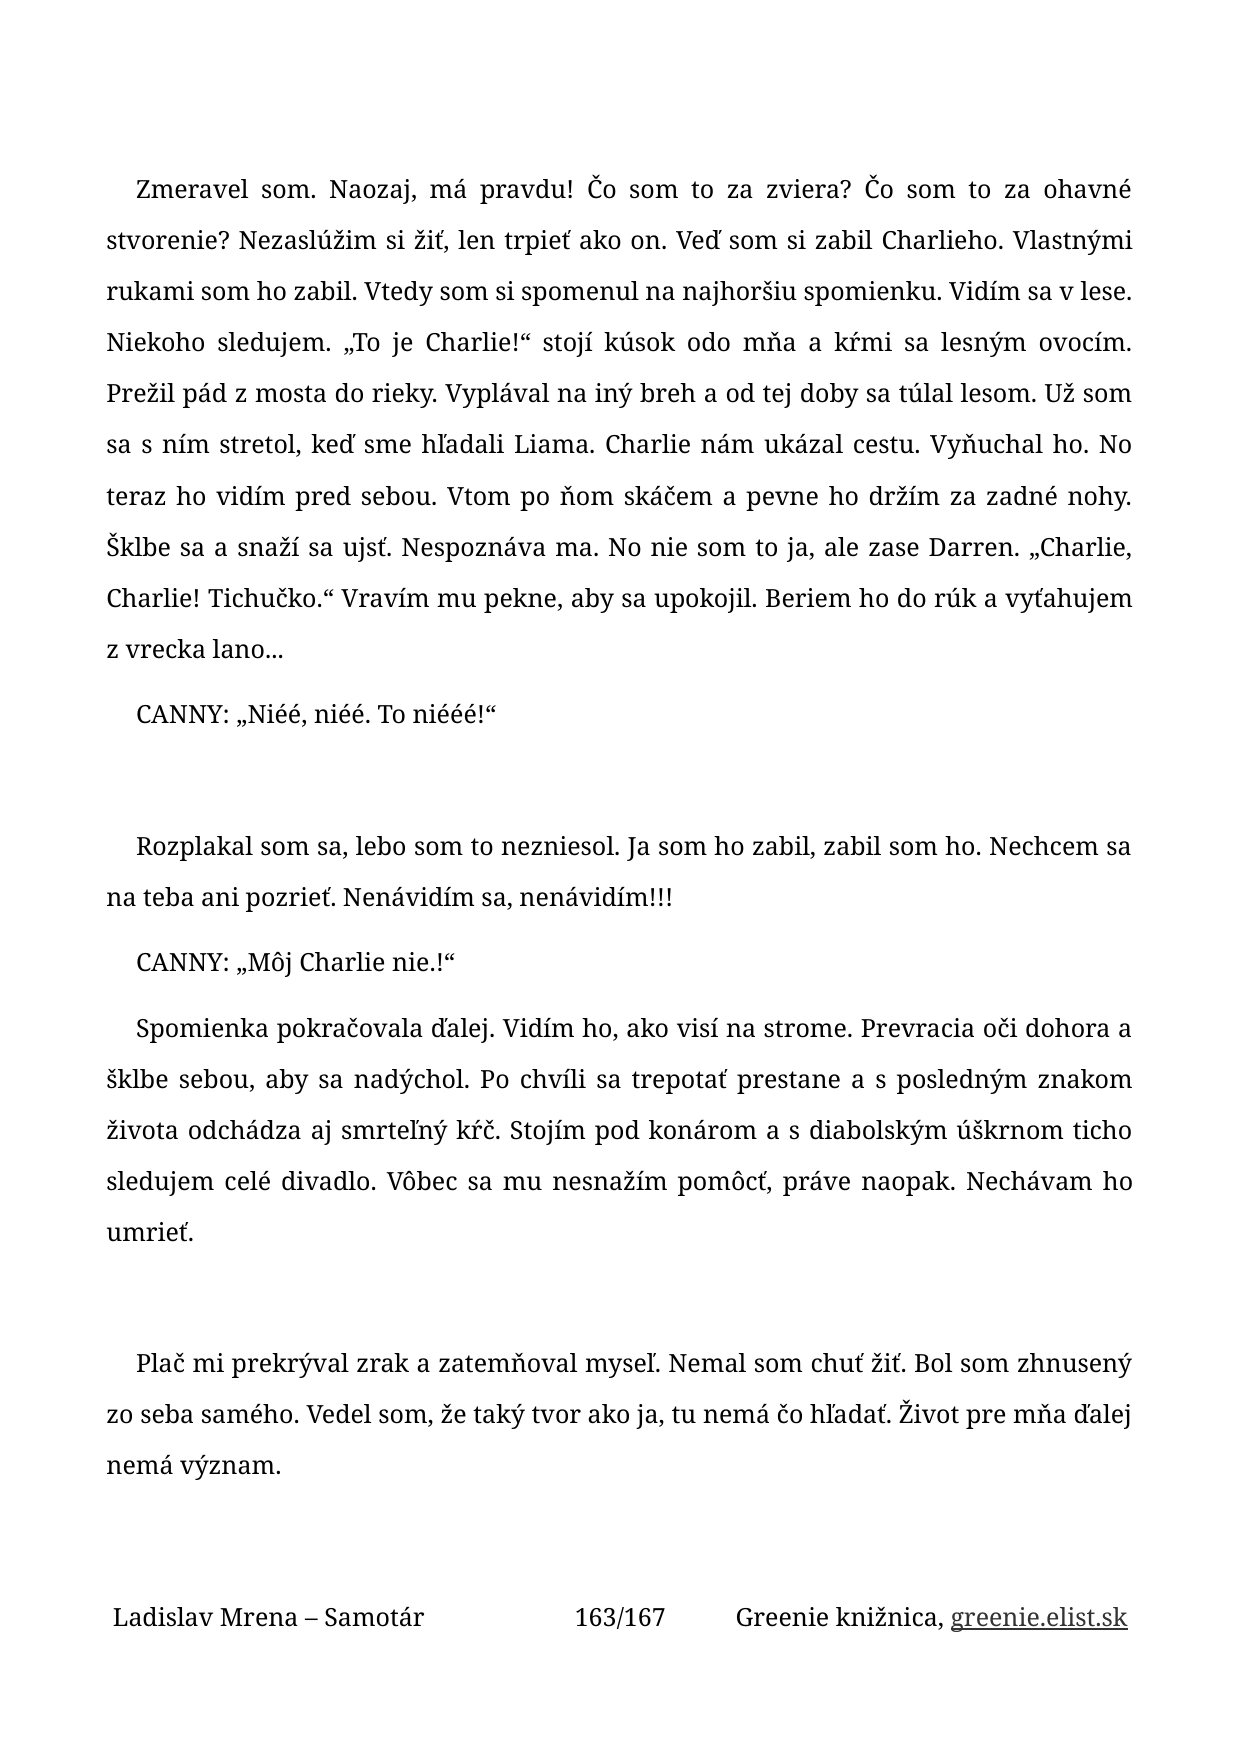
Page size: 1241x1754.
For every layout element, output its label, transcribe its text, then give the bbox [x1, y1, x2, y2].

text Rozplakal som sa, lebo som to nezniesol. Ja som ho zabil, zabil som ho. Nechcem sa na teba ani pozrieť. Nenávidím sa, nenávidím!!! [106, 828, 1134, 913]
text CANNY: „Niéé, niéé. To niééé!“ [106, 697, 1134, 731]
text Spomienka pokračovala ďalej. Vidím ho, ako visí na strome. Prevracia oči dohora a šklbe sebou, aby sa nadýchol. Po chvíli sa trepotať prestane a s posledným znakom života odchádza aj smrteľný kŕč. Stojím pod konárom a s diabolským úškrnom ticho sledujem celé divadlo. Vôbec sa mu nesnažím pomôcť, práve naopak. Nechávam ho umrieť. [106, 1010, 1134, 1249]
text CANNY: „Môj Charlie nie.!“ [106, 945, 1134, 979]
text Zmeravel som. Naozaj, má pravdu! Čo som to za zviera? Čo som to za ohavné stvorenie? Nezaslúžim si žiť, len trpieť ako on. Veď som si zabil Charlieho. Vlastnými rukami som ho zabil. Vtedy som si spomenul na najhoršiu spomienku. Vidím sa v lese. Niekoho sledujem. „To je Charlie!“ stojí kúsok odo mňa a kŕmi sa lesným ovocím. Prežil pád z mosta do rieky. Vyplával na iný breh a od tej doby sa túlal lesom. Už som sa s ním stretol, keď sme hľadali Liama. Charlie nám ukázal cestu. Vyňuchal ho. No teraz ho vidím pred sebou. Vtom po ňom skáčem a pevne ho držím za zadné nohy. Šklbe sa a snaží sa ujsť. Nespoznáva ma. No nie som to ja, ale zase Darren. „Charlie, Charlie! Tichučko.“ Vravím mu pekne, aby sa upokojil. Beriem ho do rúk a vyťahujem z vrecka lano... [106, 172, 1134, 665]
text Plač mi prekrýval zrak a zatemňoval myseľ. Nemal som chuť žiť. Bol som zhnusený zo seba samého. Vedel som, že taký tvor ako ja, tu nemá čo hľadať. Život pre mňa ďalej nemá význam. [106, 1346, 1134, 1482]
